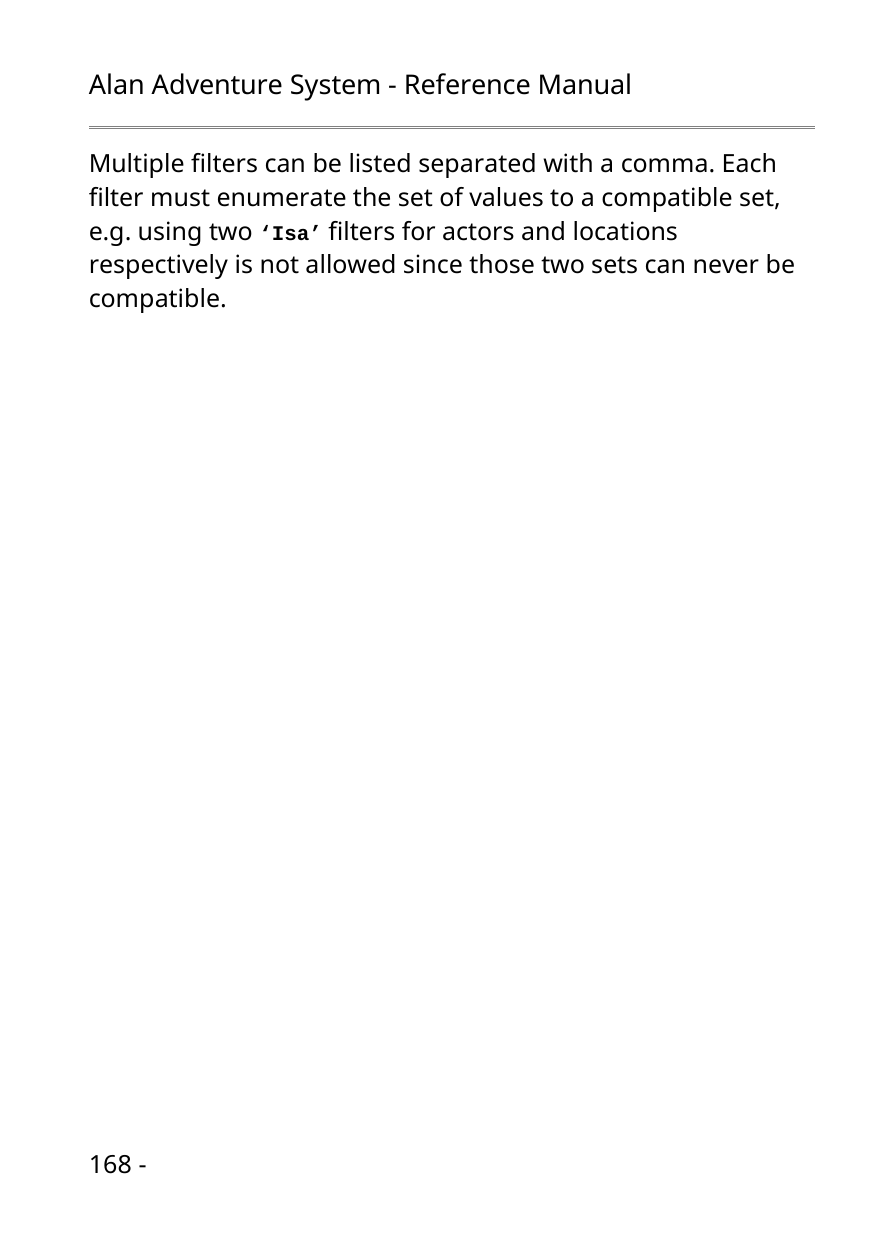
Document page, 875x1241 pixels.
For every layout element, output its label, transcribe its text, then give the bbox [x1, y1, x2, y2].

text Multiple filters can be listed separated with a comma. Each filter must enumerate the set of values to a compatible set, e.g. using two ‘Isa’ filters for actors and locations respectively is not allowed since those two sets can never be compatible. [88, 146, 815, 315]
